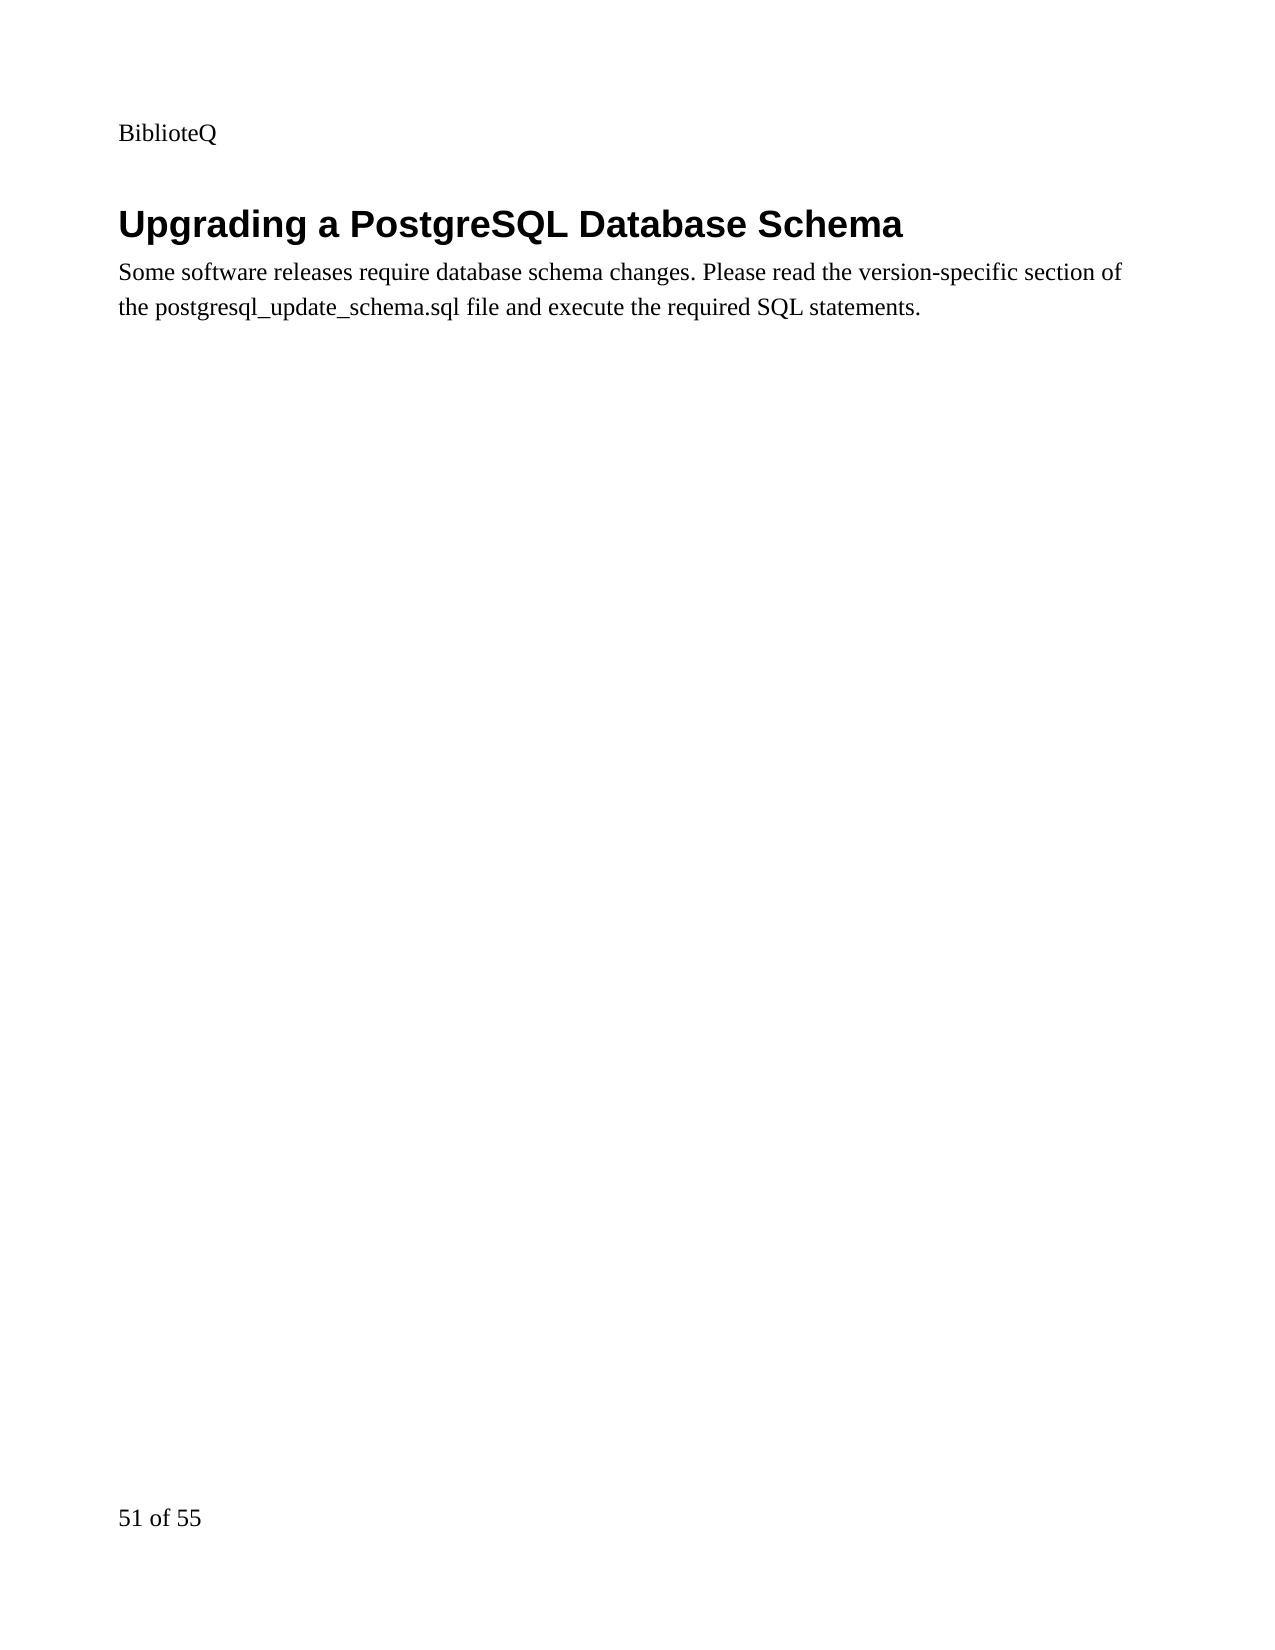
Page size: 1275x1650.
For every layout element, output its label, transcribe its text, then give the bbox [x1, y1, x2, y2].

subtitle Upgrading a PostgreSQL Database Schema [118, 201, 1157, 245]
text Some software releases require database schema changes. Please read the version-specific section of the postgresql_update_schema.sql file and execute the required SQL statements. [118, 257, 1157, 321]
